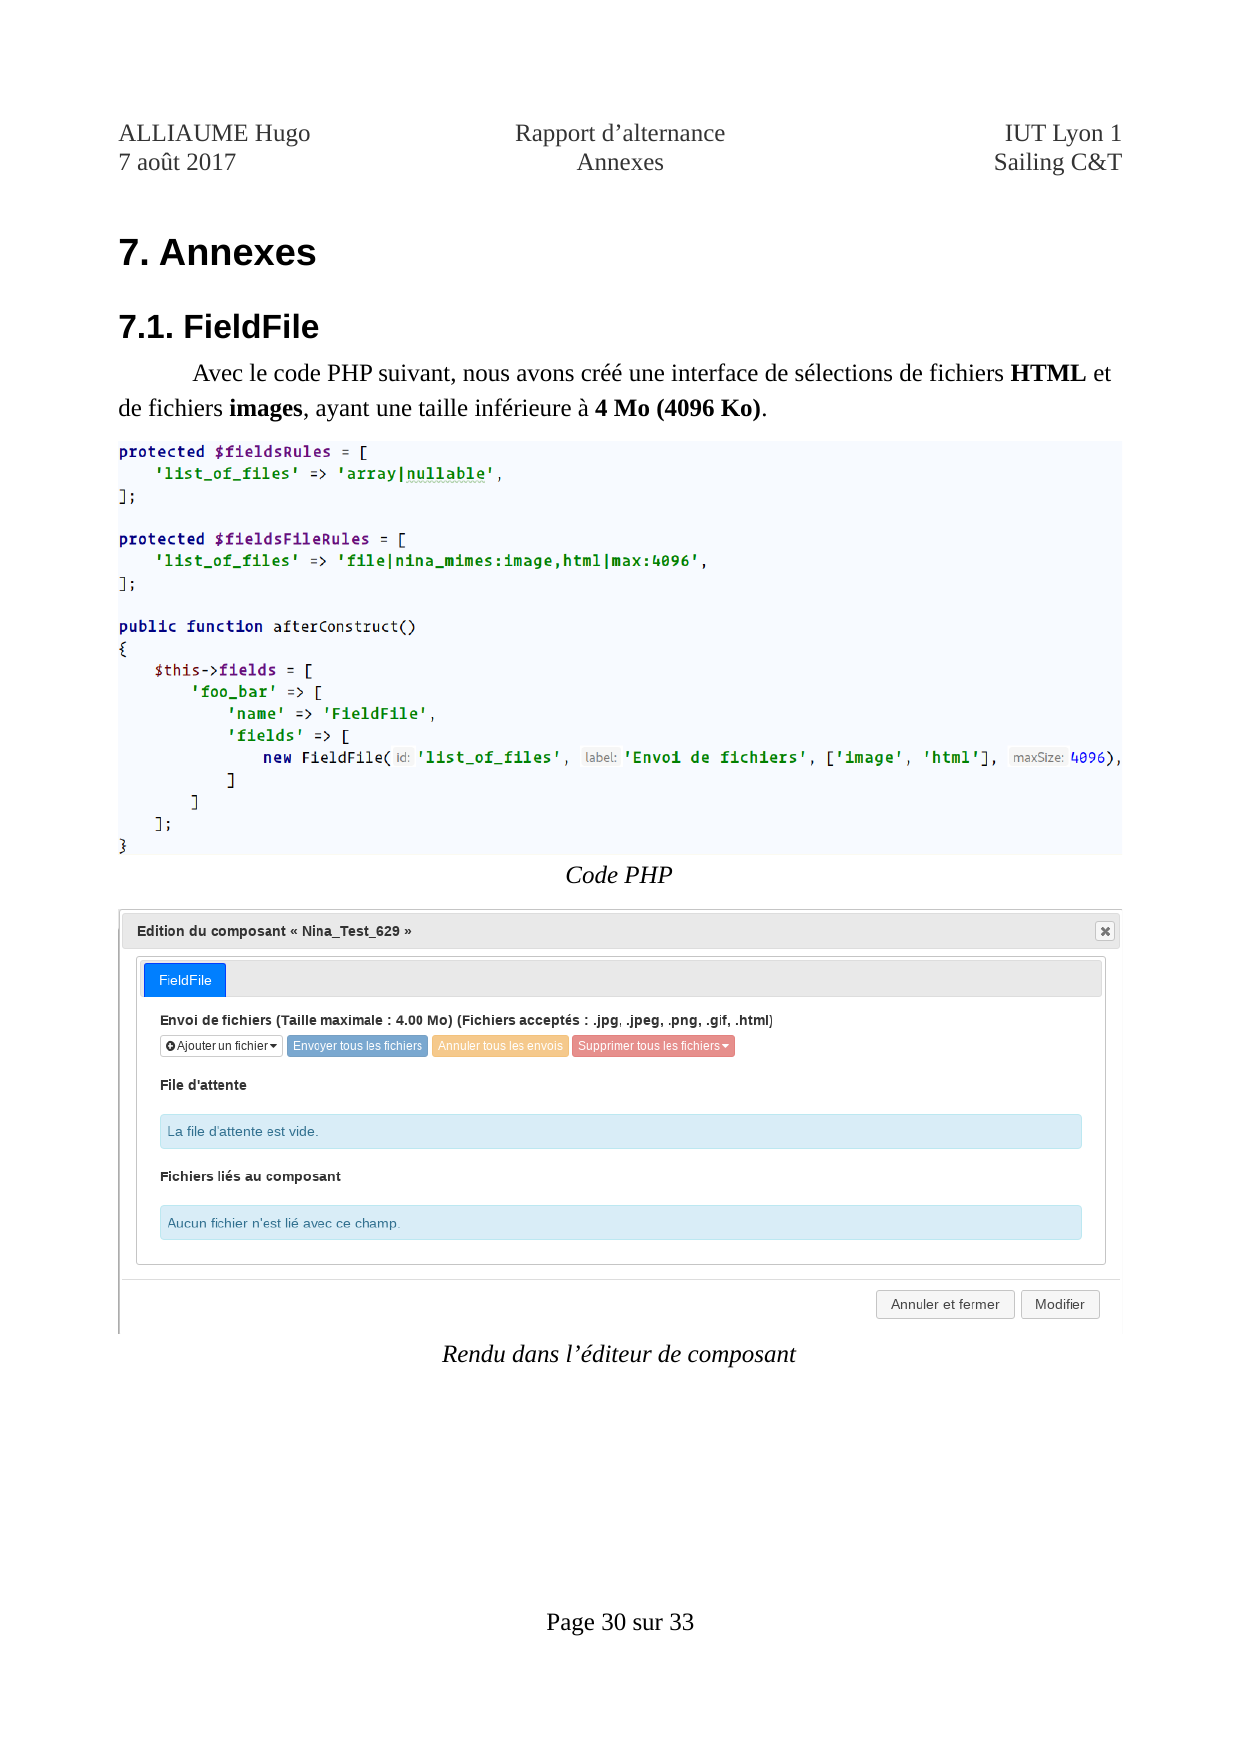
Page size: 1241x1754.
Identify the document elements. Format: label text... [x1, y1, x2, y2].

text Rendu dans l’éditeur de composant [118, 1334, 1122, 1368]
subtitle 7.1. FieldFile [118, 307, 1122, 346]
picture [118, 909, 1123, 1334]
text Avec le code PHP suivant, nous avons créé une interface de sélections de fichiers HTML et de fichiers images, ayant une taille inférieure à 4 Mo (4096 Ko). [118, 358, 1122, 421]
subtitle 7. Annexes [118, 230, 1122, 274]
picture [118, 441, 1123, 855]
text Code PHP [118, 855, 1122, 889]
